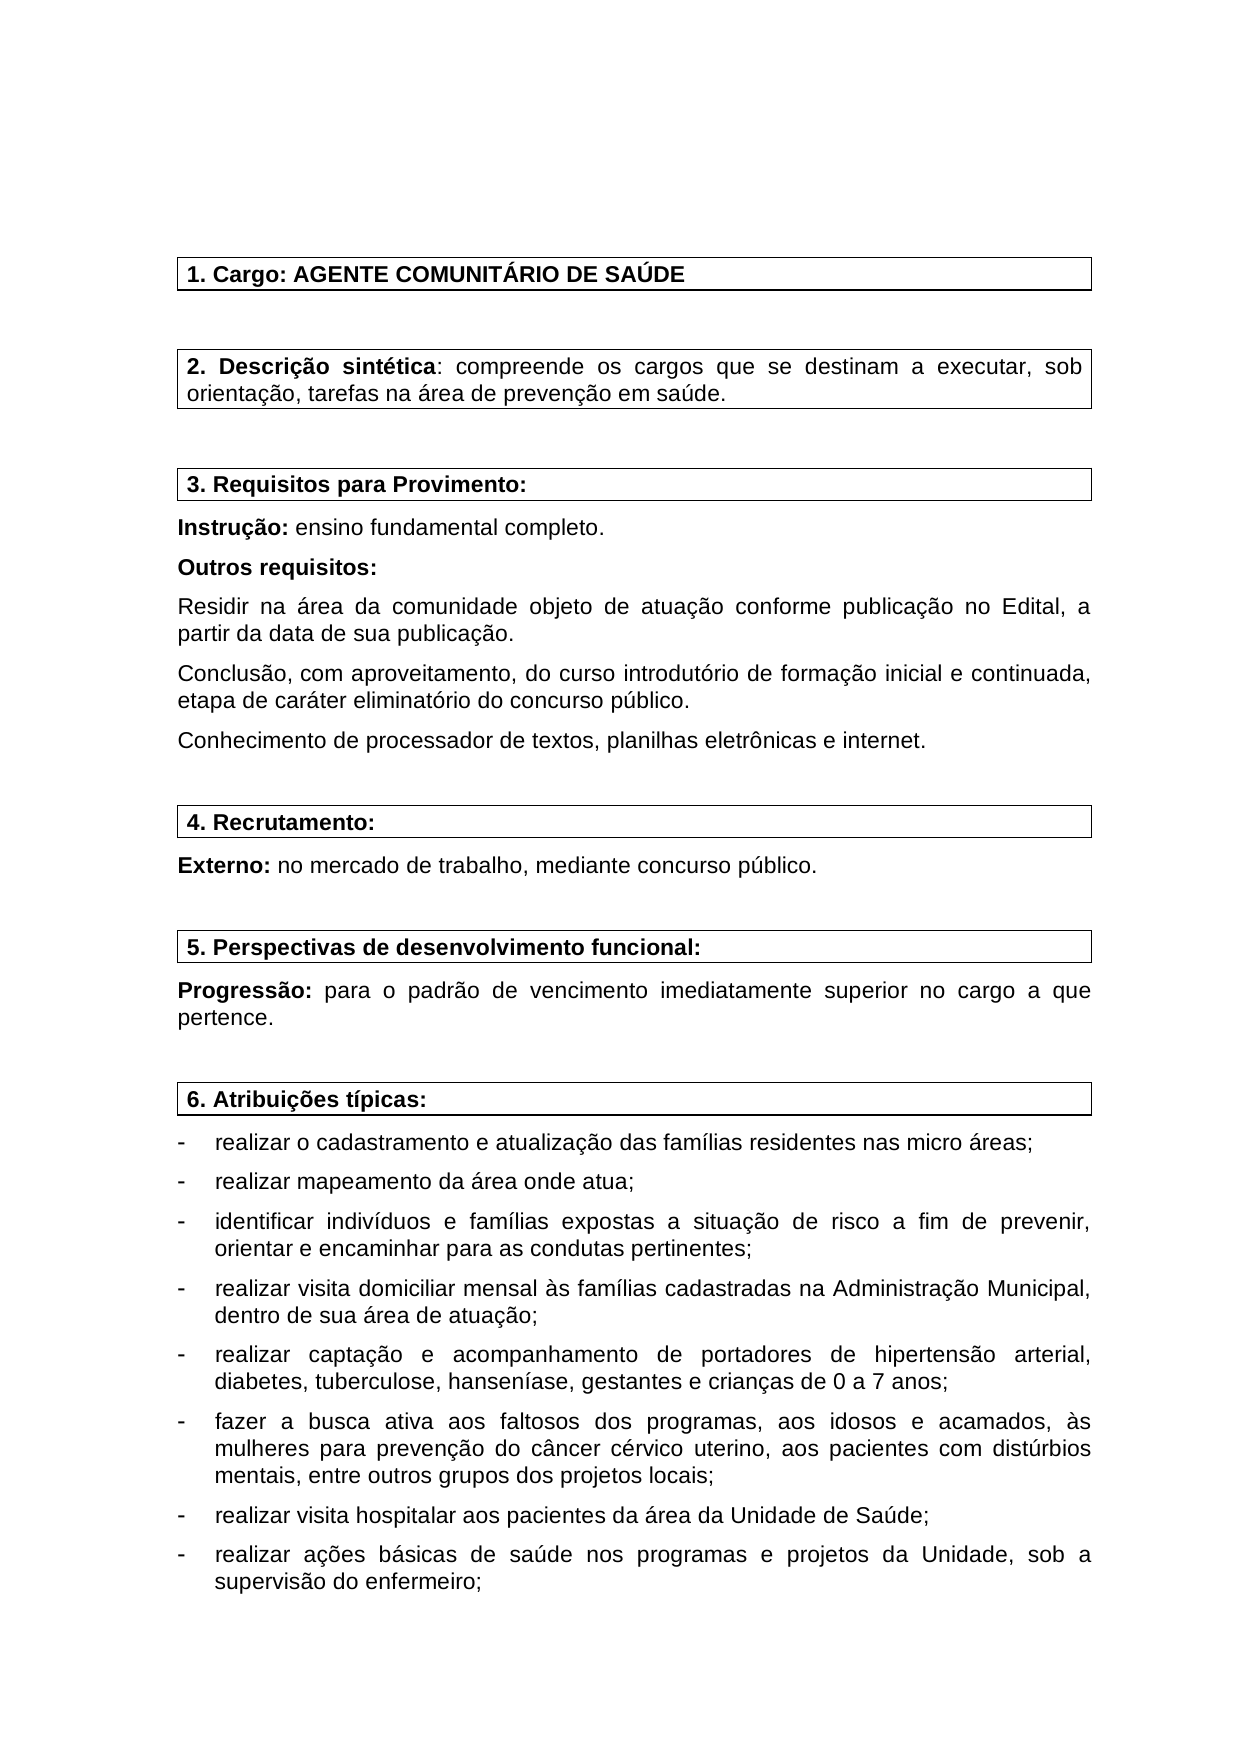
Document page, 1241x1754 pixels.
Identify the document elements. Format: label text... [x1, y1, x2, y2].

list realizar ações básicas de saúde nos programas e projetos da Unidade, sob a supervisão do enfermeiro; [177, 1541, 1092, 1595]
text Instrução: ensino fundamental completo. [177, 513, 1092, 541]
text Conhecimento de processador de textos, planilhas eletrônicas e internet. [177, 726, 1092, 753]
list fazer a busca ativa aos faltosos dos programas, aos idosos e acamados, às mulheres para prevenção do câncer cérvico uterino, aos pacientes com distúrbios mentais, entre outros grupos dos projetos locais; [177, 1407, 1092, 1488]
list realizar mapeamento da área onde atua; [177, 1168, 1092, 1195]
text Residir na área da comunidade objeto de atuação conforme publicação no Edital, a partir da data de sua publicação. [177, 593, 1092, 647]
list realizar visita domiciliar mensal às famílias cadastradas na Administração Municipal, dentro de sua área de atuação; [177, 1274, 1092, 1328]
text 5. Perspectivas de desenvolvimento funcional: [178, 931, 1091, 962]
list realizar captação e acompanhamento de portadores de hipertensão arterial, diabetes, tuberculose, hanseníase, gestantes e crianças de 0 a 7 anos; [177, 1341, 1092, 1395]
text 4. Recrutamento: [178, 806, 1091, 837]
text 2. Descrição sintética: compreende os cargos que se destinam a executar, sob orientação, tarefas na área de prevenção em saúde. [178, 350, 1091, 408]
text Outros requisitos: [177, 553, 1092, 580]
text Progressão: para o padrão de vencimento imediatamente superior no cargo a que pertence. [177, 976, 1092, 1030]
list identificar indivíduos e famílias expostas a situação de risco a fim de prevenir, orientar e encaminhar para as condutas pertinentes; [177, 1207, 1092, 1261]
text 6. Atribuições típicas: [178, 1083, 1091, 1114]
list realizar visita hospitalar aos pacientes da área da Unidade de Saúde; [177, 1501, 1092, 1528]
text Externo: no mercado de trabalho, mediante concurso público. [177, 851, 1092, 878]
text 3. Requisitos para Provimento: [178, 469, 1091, 500]
text 1. Cargo: AGENTE COMUNITÁRIO DE SAÚDE [178, 258, 1091, 289]
text Conclusão, com aproveitamento, do curso introdutório de formação inicial e continuada, etapa de caráter eliminatório do concurso público. [177, 659, 1092, 713]
list realizar o cadastramento e atualização das famílias residentes nas micro áreas; [177, 1128, 1092, 1155]
